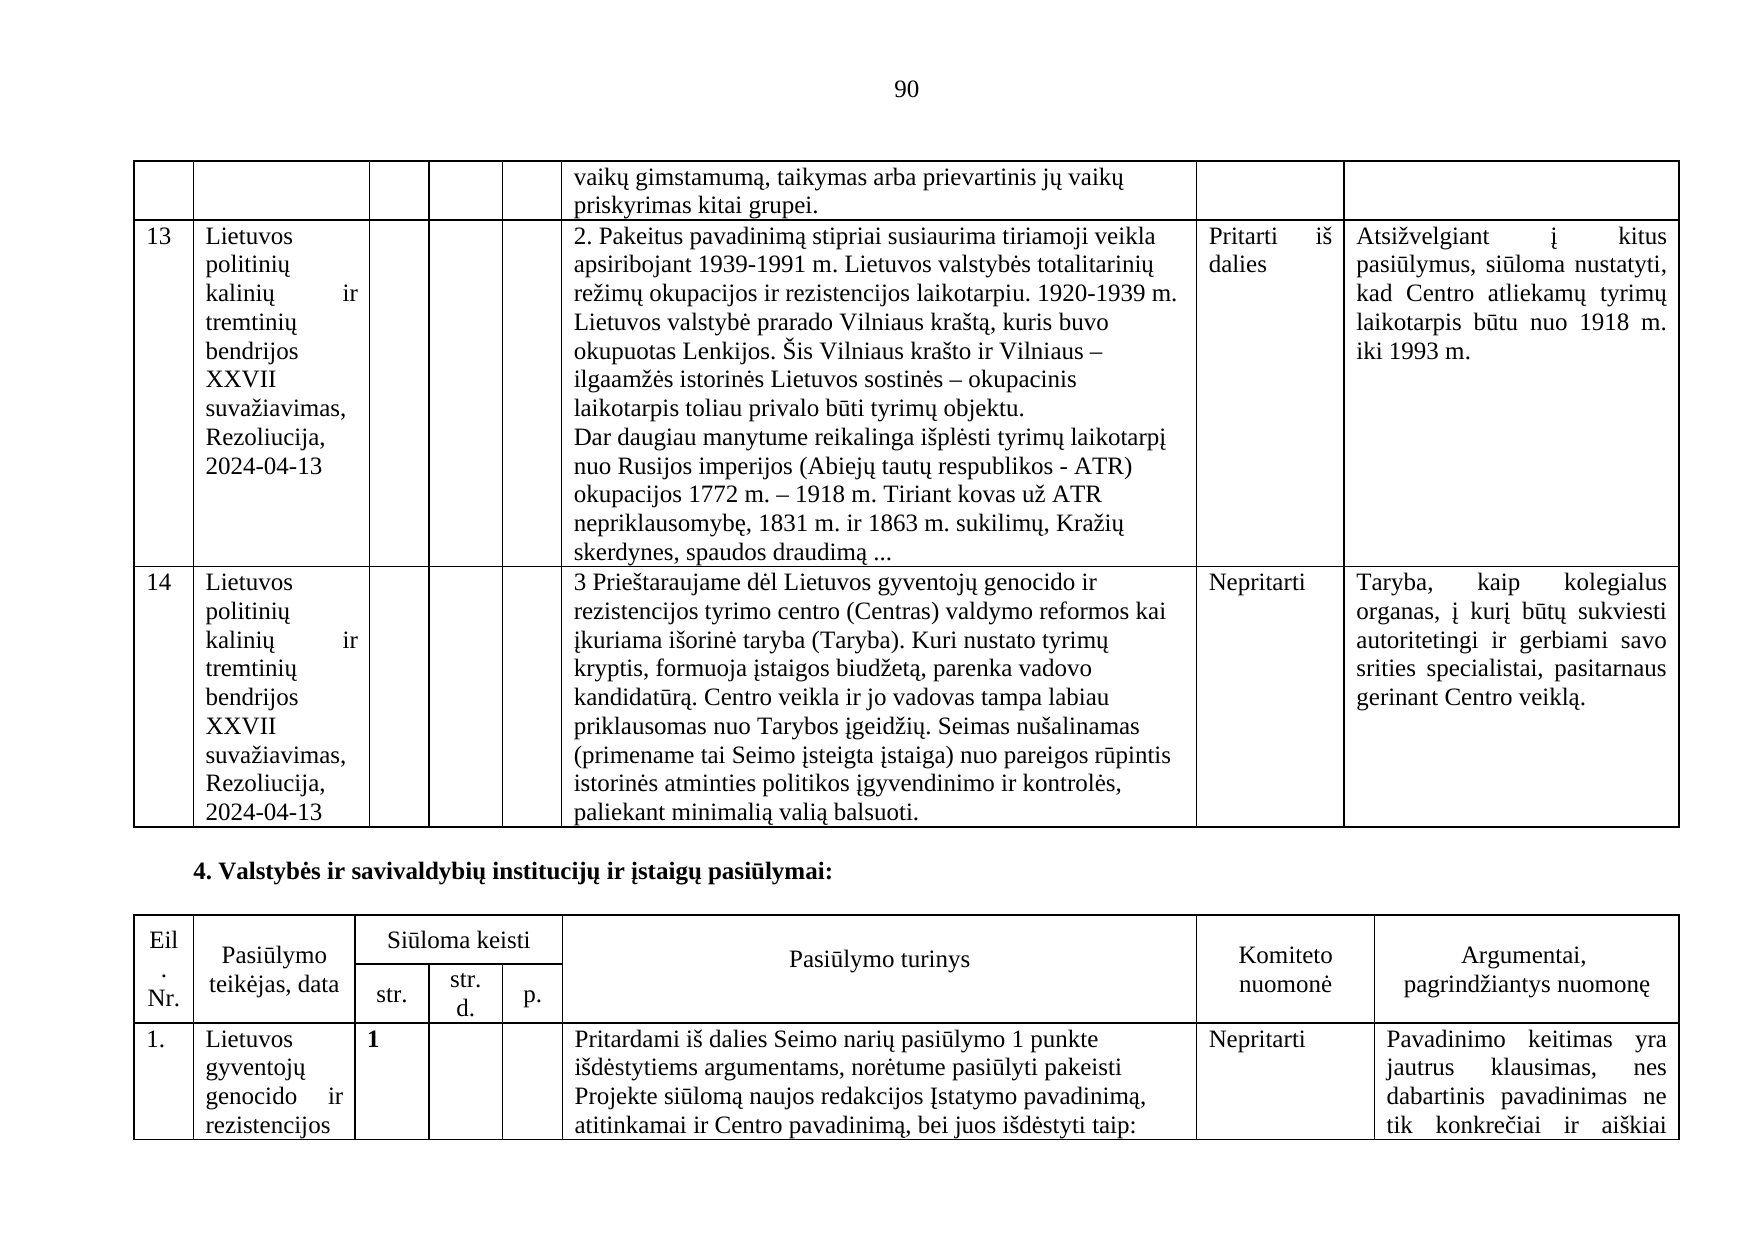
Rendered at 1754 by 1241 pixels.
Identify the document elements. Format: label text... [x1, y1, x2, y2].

table_cell [503, 1024, 562, 1139]
table_cell Lietuvos gyventojų genocido ir rezistencijos [194, 1024, 354, 1139]
table_cell str. d. [430, 965, 502, 1022]
table_cell [430, 221, 502, 566]
table_cell [1197, 162, 1343, 219]
table_header Komiteto nuomonė [1197, 916, 1374, 1022]
table_header Pasiūlymo teikėjas, data [194, 916, 354, 1022]
table_cell Pritarti iš dalies [1197, 221, 1343, 566]
table_cell [194, 162, 369, 219]
table_cell vaikų gimstamumą, taikymas arba prievartinis jų vaikų priskyrimas kitai grupei. [562, 162, 1196, 219]
table_header Eil. Nr. [135, 916, 193, 1022]
table_cell [370, 567, 428, 826]
table_cell p. [503, 965, 562, 1022]
table_cell Taryba, kaip kolegialus organas, į kurį būtų sukviesti autoritetingi ir gerbiami savo srities specialistai, pasitarnaus gerinant Centro veiklą. [1345, 567, 1678, 826]
table_cell [1345, 162, 1678, 219]
table_cell Lietuvos politinių kalinių ir tremtinių bendrijos XXVII suvažiavimas, Rezoliucija, 2024-04-13 [194, 221, 369, 566]
table_cell [503, 162, 561, 219]
table_cell Nepritarti [1197, 567, 1343, 826]
table_cell 1. [135, 1024, 193, 1139]
table_cell str. [356, 965, 428, 1022]
table_cell [430, 1024, 502, 1139]
table_cell [430, 567, 502, 826]
table_cell Lietuvos politinių kalinių ir tremtinių bendrijos XXVII suvažiavimas, Rezoliucija, 2024-04-13 [194, 567, 369, 826]
table_cell 2. Pakeitus pavadinimą stipriai susiaurima tiriamoji veikla apsiribojant 1939-1991 m. Lietuvos valstybės totalitarinių režimų okupacijos ir rezistencijos laikotarpiu. 1920-1939 m. Lietuvos valstybė prarado Vilniaus kraštą, kuris buvo okupuotas Lenkijos. Šis Vilniaus krašto ir Vilniaus – ilgaamžės istorinės Lietuvos sostinės – okupacinis laikotarpis toliau privalo būti tyrimų objektu. Dar daugiau manytume reikalinga išplėsti tyrimų laikotarpį nuo Rusijos imperijos (Abiejų tautų respublikos - ATR) okupacijos 1772 m. – 1918 m. Tiriant kovas už ATR nepriklausomybę, 1831 m. ir 1863 m. sukilimų, Kražių skerdynes, spaudos draudimą ... [562, 221, 1196, 566]
table_cell 1 [356, 1024, 428, 1139]
table_cell 14 [135, 567, 193, 826]
table_cell [430, 162, 502, 219]
table_header Siūloma keisti [356, 916, 562, 963]
table_cell [370, 221, 428, 566]
table_cell Nepritarti [1197, 1024, 1374, 1139]
table_cell [135, 162, 193, 219]
table_cell [503, 221, 561, 566]
table_cell 13 [135, 221, 193, 566]
table_cell [370, 162, 428, 219]
table_header Pasiūlymo turinys [563, 916, 1196, 1022]
table_header Argumentai, pagrindžiantys nuomonę [1375, 916, 1678, 1022]
text 4. Valstybės ir savivaldybių institucijų ir įstaigų pasiūlymai: [118, 856, 1695, 885]
table_cell 3 Prieštaraujame dėl Lietuvos gyventojų genocido ir rezistencijos tyrimo centro (Centras) valdymo reformos kai įkuriama išorinė taryba (Taryba). Kuri nustato tyrimų kryptis, formuoja įstaigos biudžetą, parenka vadovo kandidatūrą. Centro veikla ir jo vadovas tampa labiau priklausomas nuo Tarybos įgeidžių. Seimas nušalinamas (primename tai Seimo įsteigta įstaiga) nuo pareigos rūpintis istorinės atminties politikos įgyvendinimo ir kontrolės, paliekant minimalią valią balsuoti. [562, 567, 1196, 826]
table_cell [503, 567, 561, 826]
table_cell Pavadinimo keitimas yra jautrus klausimas, nes dabartinis pavadinimas ne tik konkrečiai ir aiškiai [1375, 1024, 1678, 1139]
table_cell Atsižvelgiant į kitus pasiūlymus, siūloma nustatyti, kad Centro atliekamų tyrimų laikotarpis būtu nuo 1918 m. iki 1993 m. [1345, 221, 1678, 566]
table_cell Pritardami iš dalies Seimo narių pasiūlymo 1 punkte išdėstytiems argumentams, norėtume pasiūlyti pakeisti Projekte siūlomą naujos redakcijos Įstatymo pavadinimą, atitinkamai ir Centro pavadinimą, bei juos išdėstyti taip: [563, 1024, 1196, 1139]
